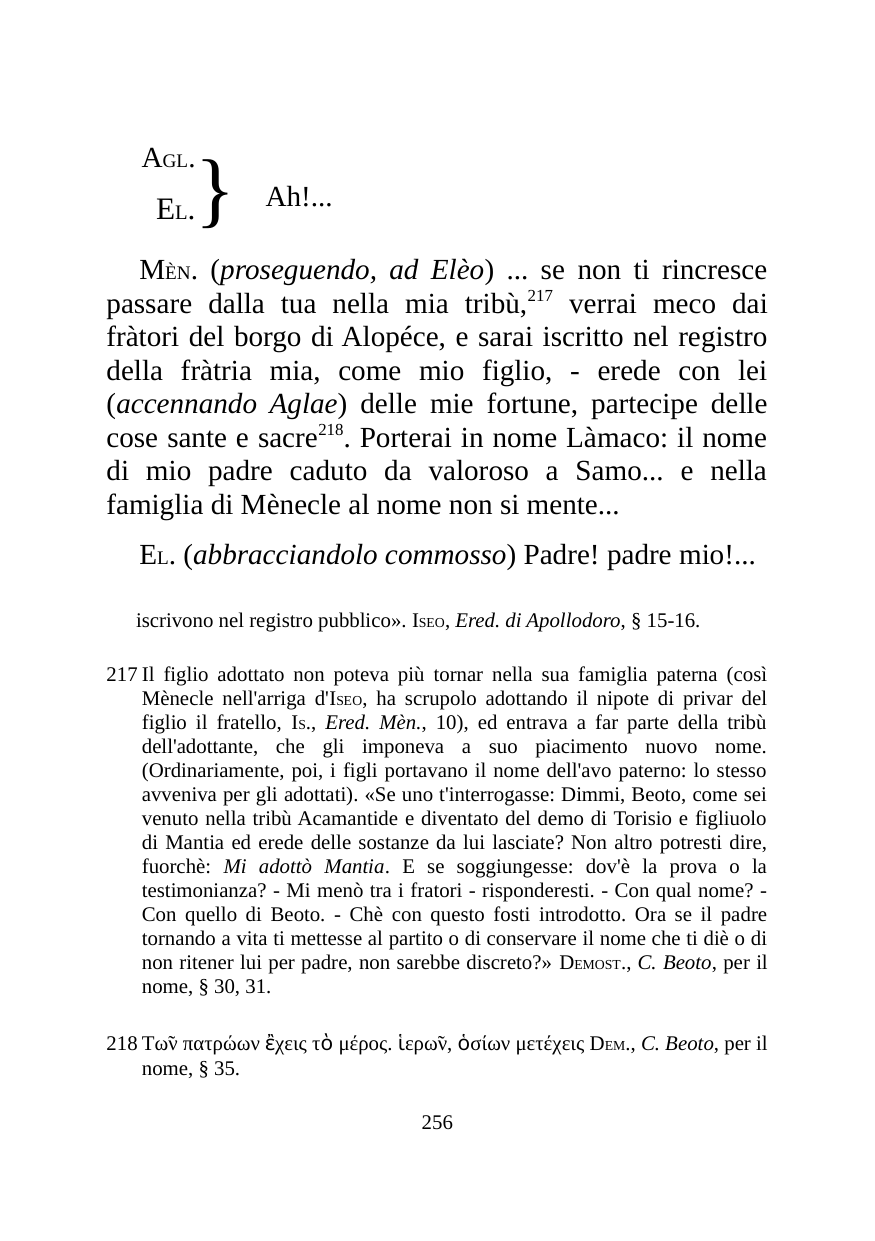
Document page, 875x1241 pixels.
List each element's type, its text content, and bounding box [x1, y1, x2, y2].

table_header Agl. [106, 140, 195, 173]
text Mèn. (proseguendo, ad Elèo) ... se non ti rincresce passare dalla tua nella mia tribù, verrai meco dai fràtori del borgo di Alopéce, e sarai iscritto nel registro della fràtria mia, come mio figlio, - erede con lei (accennando Aglae) delle mie fortune, partecipe delle cose sante e sacre. Porterai in nome Làmaco: il nome di mio padre caduto da valoroso a Samo... e nella famiglia di Mènecle al nome non si mente... [106, 252, 768, 521]
table_header } [195, 140, 236, 236]
table_cell El. [106, 173, 195, 236]
text Τω̃ν πατρώων ἒχεις τὸ μέρος. ἱερω̃ν, ὁσίων μετέχεις Dem., C. Beoto, per il nome, § 35. [106, 1028, 768, 1080]
text iscrivono nel registro pubblico». Iseo, Ered. di Apollodoro, § 15-16. [136, 608, 768, 632]
text El. (abbracciandolo commosso) Padre! padre mio!... [106, 537, 768, 571]
table_header Ah!... [236, 140, 768, 236]
text Il figlio adottato non poteva più tornar nella sua famiglia paterna (così Mènecle nell'arriga d'Iseo, ha scrupolo adottando il nipote di privar del figlio il fratello, Is., Ered. Mèn., 10), ed entrava a far parte della tribù dell'adottante, che gli imponeva a suo piacimento nuovo nome. (Ordinariamente, poi, i figli portavano il nome dell'avo paterno: lo stesso avveniva per gli adottati). «Se uno t'interrogasse: Dimmi, Beoto, come sei venuto nella tribù Acamantide e diventato del demo di Torisio e figliuolo di Mantia ed erede delle sostanze da lui lasciate? Non altro potresti dire, fuorchè: Mi adottò Mantia. E se soggiungesse: dov'è la prova o la testimonianza? - Mi menò tra i fratori - risponderesti. - Con qual nome? - Con quello di Beoto. - Chè con questo fosti introdotto. Ora se il padre tornando a vita ti mettesse al partito o di conservare il nome che ti diè o di non ritener lui per padre, non sarebbe discreto?» Demost., C. Beoto, per il nome, § 30, 31. [106, 662, 768, 998]
